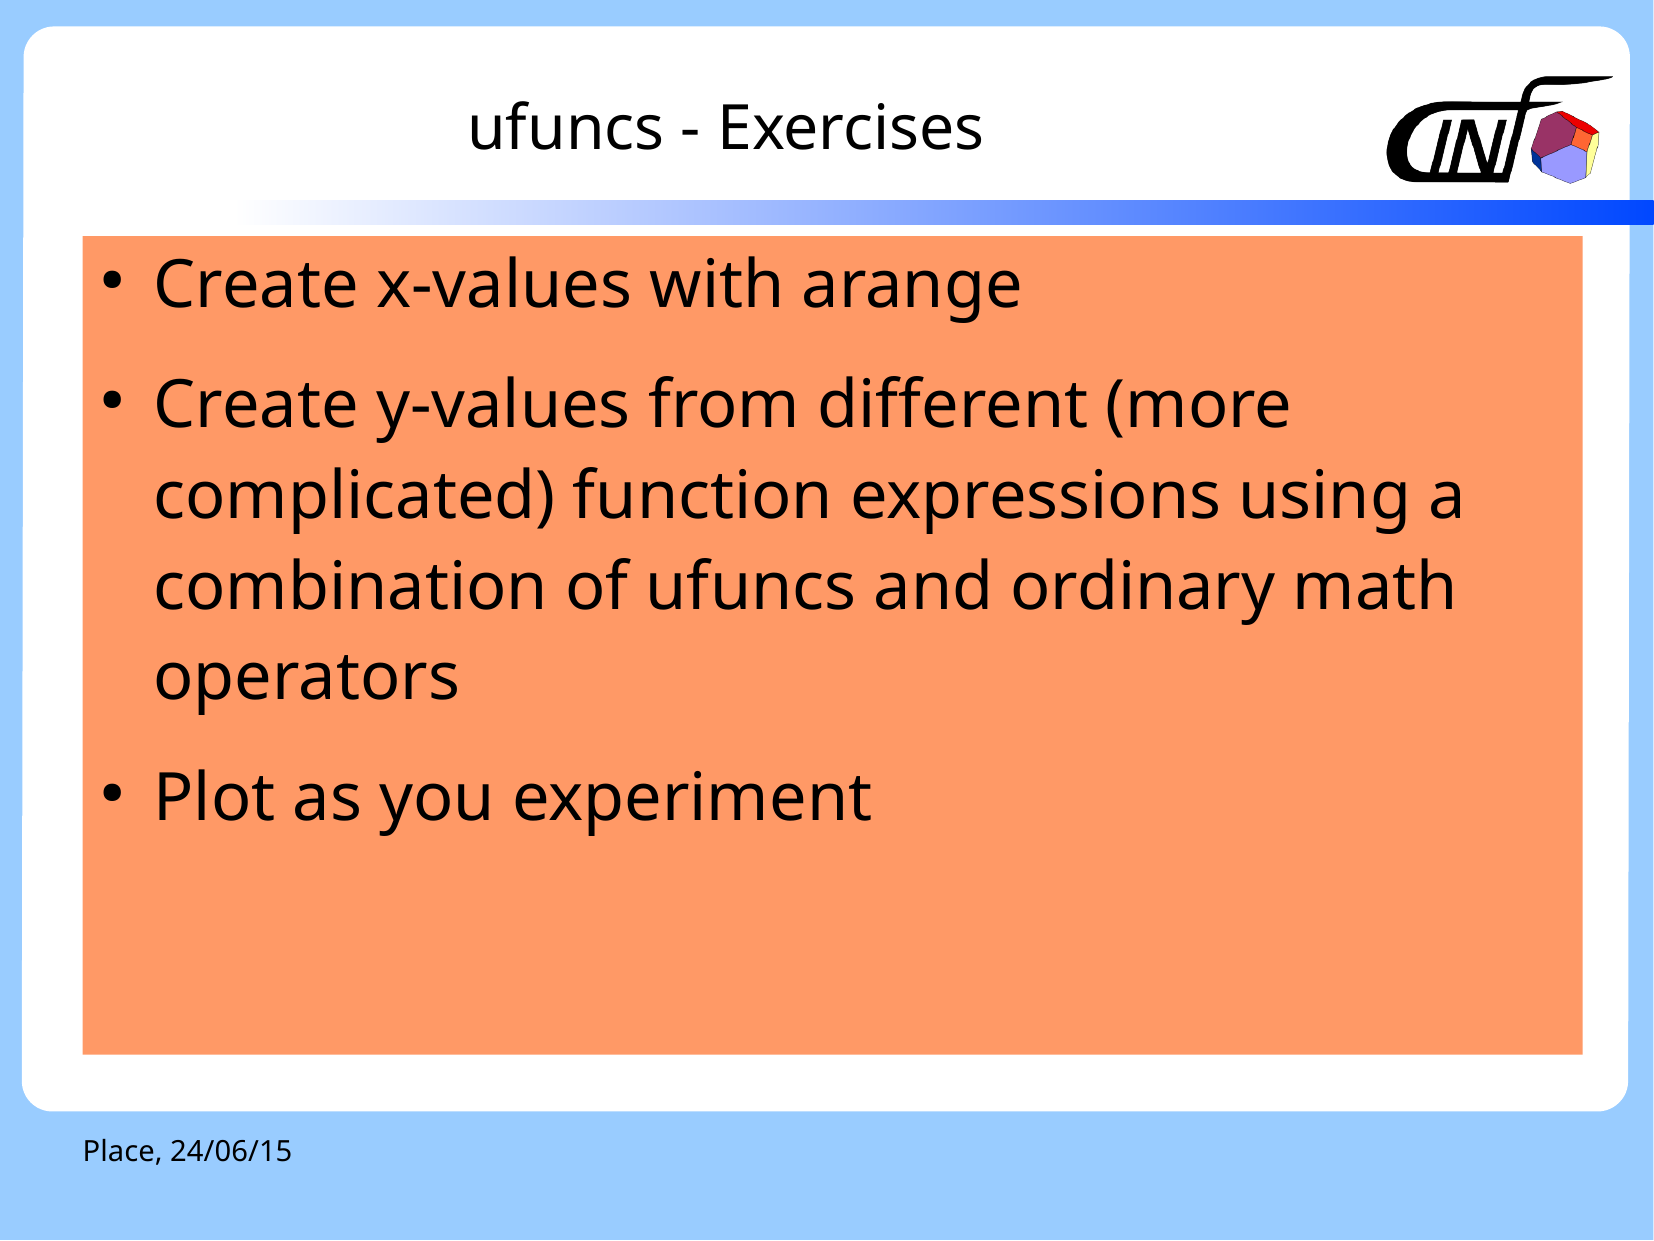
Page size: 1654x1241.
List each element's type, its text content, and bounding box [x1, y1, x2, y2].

list Create x-values with arange Create y-values from different (more complicated) function expressions using a combination of ufuncs and ordinary math operators Plot as you experiment [82, 236, 1583, 1055]
picture [1386, 76, 1613, 184]
title ufuncs - Exercises [82, 49, 1371, 201]
